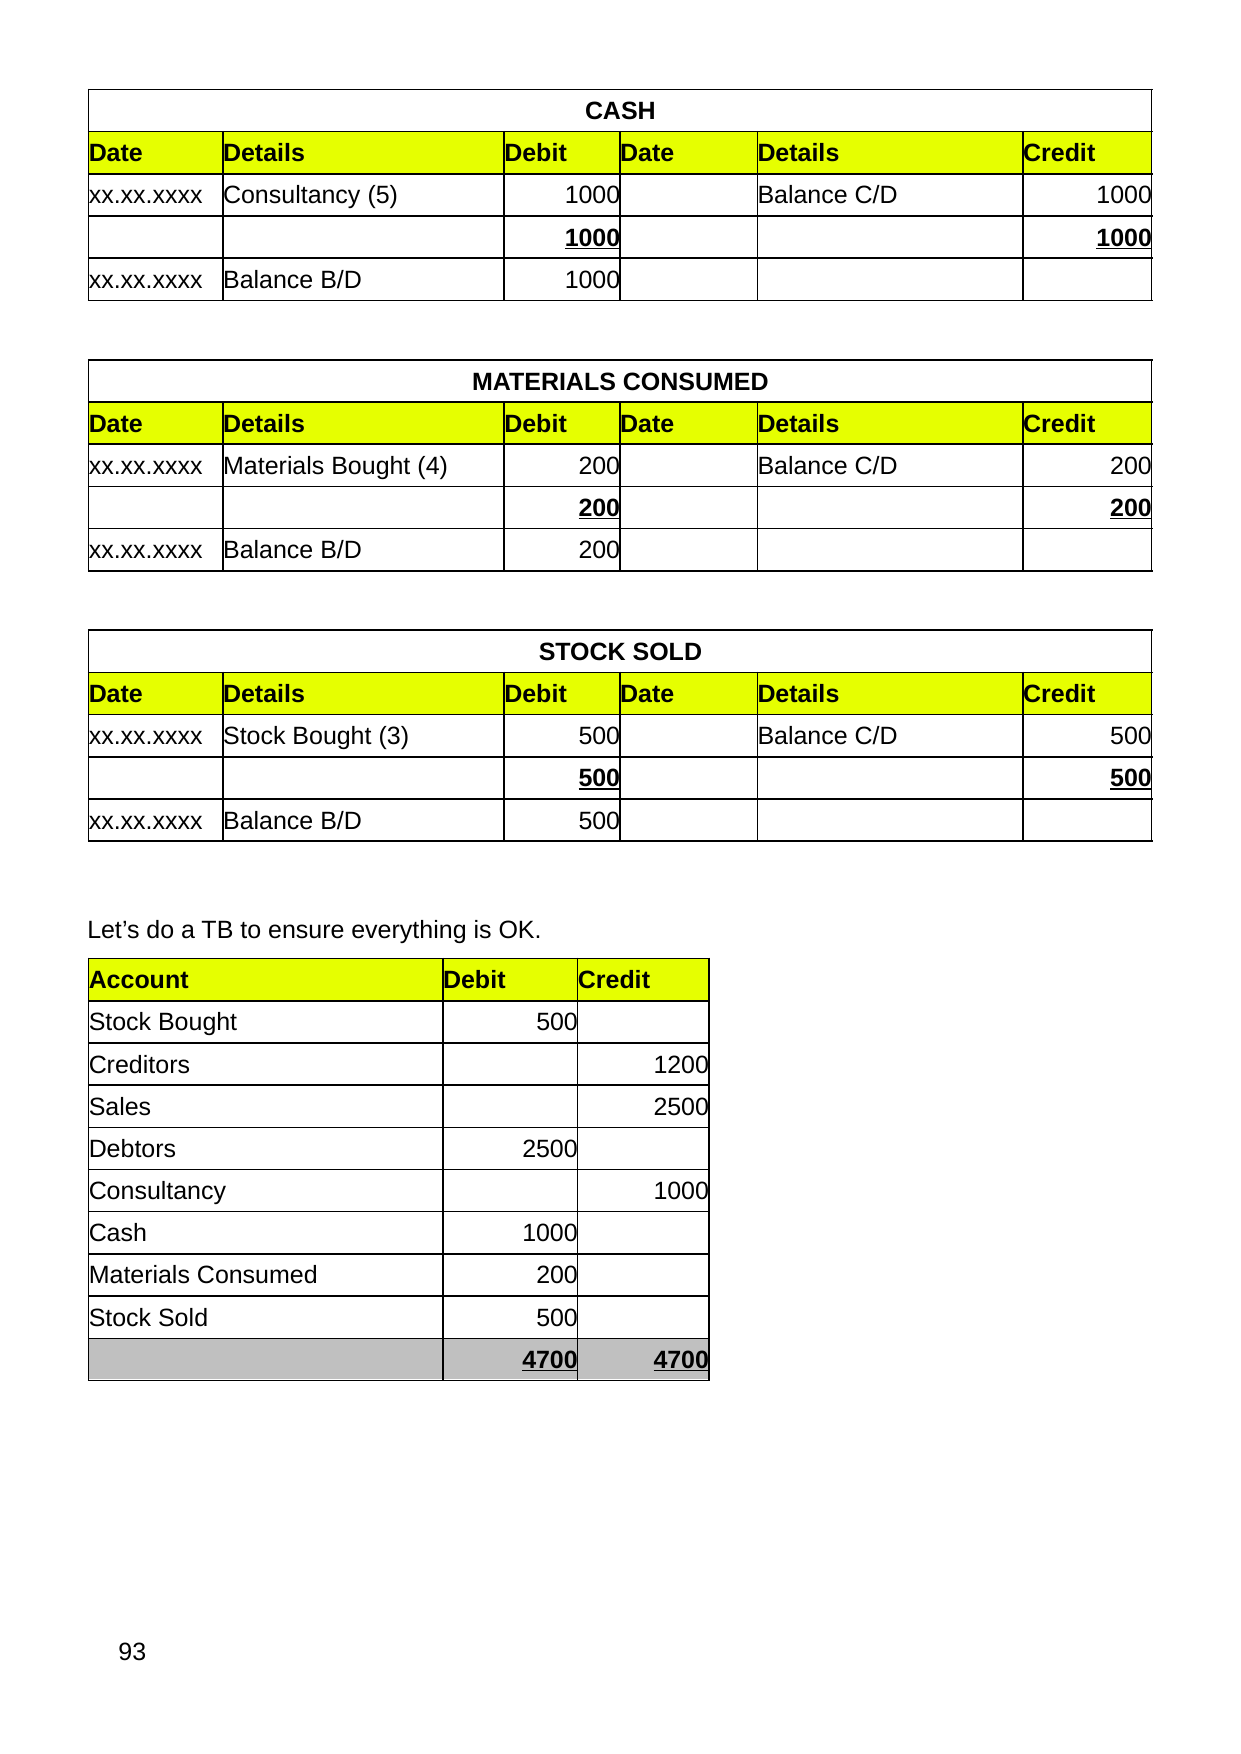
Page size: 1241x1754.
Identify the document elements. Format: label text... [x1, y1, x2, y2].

table_cell 500 [1024, 715, 1151, 756]
table_cell 500 [505, 758, 619, 798]
text Let’s do a TB to ensure everything is OK. [87, 914, 1152, 943]
table_cell 500 [505, 800, 619, 840]
table_cell Balance C/D [758, 175, 1022, 215]
table_cell [578, 1255, 708, 1295]
table_cell 1000 [505, 259, 619, 299]
table_cell Stock Sold [89, 1297, 442, 1337]
table_cell Materials Consumed [89, 1255, 442, 1295]
table_cell Debit [505, 132, 619, 173]
table_cell Debit [505, 673, 619, 714]
table_cell 2500 [444, 1128, 577, 1169]
table_cell [621, 445, 757, 486]
table_cell Consultancy [89, 1170, 442, 1211]
table_cell Details [224, 403, 503, 443]
table_cell 1000 [1024, 217, 1151, 257]
table_cell 200 [1024, 445, 1151, 486]
table_cell Balance B/D [224, 529, 503, 570]
table_cell [89, 1339, 442, 1379]
table_cell [1024, 800, 1151, 840]
table_cell 200 [505, 529, 619, 570]
table_cell 200 [444, 1255, 577, 1295]
table_cell Details [224, 132, 503, 173]
table_cell Materials Bought (4) [224, 445, 503, 486]
table_cell Consultancy (5) [224, 175, 503, 215]
table_cell Details [758, 403, 1022, 443]
table_cell Date [89, 403, 222, 443]
table_cell [1024, 259, 1151, 299]
table_cell Credit [1024, 132, 1151, 173]
table_cell [578, 1002, 708, 1042]
table_cell xx.xx.xxxx [89, 445, 222, 486]
table_cell [444, 1086, 577, 1126]
table_cell xx.xx.xxxx [89, 529, 222, 570]
table_cell [578, 1128, 708, 1169]
table_cell [224, 758, 503, 798]
table_cell [758, 487, 1022, 528]
table_cell 200 [505, 487, 619, 528]
table_cell [578, 1297, 708, 1337]
table_cell Creditors [89, 1044, 442, 1084]
table_cell Date [621, 132, 757, 173]
table_cell [758, 217, 1022, 257]
table_cell 200 [1024, 487, 1151, 528]
table_header CASH [89, 90, 1151, 131]
table_cell Debtors [89, 1128, 442, 1169]
table_cell [89, 487, 222, 528]
table_cell Balance B/D [224, 259, 503, 299]
table_cell [758, 259, 1022, 299]
table_cell xx.xx.xxxx [89, 175, 222, 215]
table_cell Credit [1024, 403, 1151, 443]
table_cell [621, 529, 757, 570]
table_cell 1000 [444, 1212, 577, 1253]
table_cell [621, 217, 757, 257]
table_cell 500 [505, 715, 619, 756]
table_cell Date [621, 673, 757, 714]
table_cell Details [758, 673, 1022, 714]
table_cell [758, 758, 1022, 798]
table_cell Sales [89, 1086, 442, 1126]
table_cell [89, 217, 222, 257]
table_cell Debit [505, 403, 619, 443]
table_cell 4700 [578, 1339, 708, 1379]
table_cell [444, 1044, 577, 1084]
table_cell Balance B/D [224, 800, 503, 840]
table_cell [621, 758, 757, 798]
table_cell 1000 [505, 217, 619, 257]
table_cell 4700 [444, 1339, 577, 1379]
table_cell 200 [505, 445, 619, 486]
table_cell 1000 [505, 175, 619, 215]
table_cell Balance C/D [758, 445, 1022, 486]
table_cell [758, 800, 1022, 840]
table_cell 1200 [578, 1044, 708, 1084]
table_cell Balance C/D [758, 715, 1022, 756]
table_header STOCK SOLD [89, 631, 1151, 672]
table_header Debit [444, 959, 577, 1000]
table_cell Details [758, 132, 1022, 173]
table_cell Stock Bought [89, 1002, 442, 1042]
table_cell 1000 [578, 1170, 708, 1211]
table_cell [1024, 529, 1151, 570]
table_cell [224, 217, 503, 257]
table_cell 500 [1024, 758, 1151, 798]
table_cell 500 [444, 1297, 577, 1337]
table_cell Date [621, 403, 757, 443]
table_cell 2500 [578, 1086, 708, 1126]
table_cell [621, 800, 757, 840]
table_cell xx.xx.xxxx [89, 259, 222, 299]
table_cell [444, 1170, 577, 1211]
table_header Credit [578, 959, 708, 1000]
table_cell [621, 715, 757, 756]
table_cell xx.xx.xxxx [89, 800, 222, 840]
table_header Account [89, 959, 442, 1000]
table_cell [758, 529, 1022, 570]
table_cell Cash [89, 1212, 442, 1253]
table_cell [578, 1212, 708, 1253]
table_cell [621, 175, 757, 215]
table_header MATERIALS CONSUMED [89, 361, 1151, 401]
table_cell 500 [444, 1002, 577, 1042]
table_cell Details [224, 673, 503, 714]
table_cell Date [89, 673, 222, 714]
table_cell Stock Bought (3) [224, 715, 503, 756]
table_cell Credit [1024, 673, 1151, 714]
table_cell 1000 [1024, 175, 1151, 215]
table_cell xx.xx.xxxx [89, 715, 222, 756]
table_cell [224, 487, 503, 528]
table_cell [621, 259, 757, 299]
table_cell [621, 487, 757, 528]
table_cell Date [89, 132, 222, 173]
table_cell [89, 758, 222, 798]
